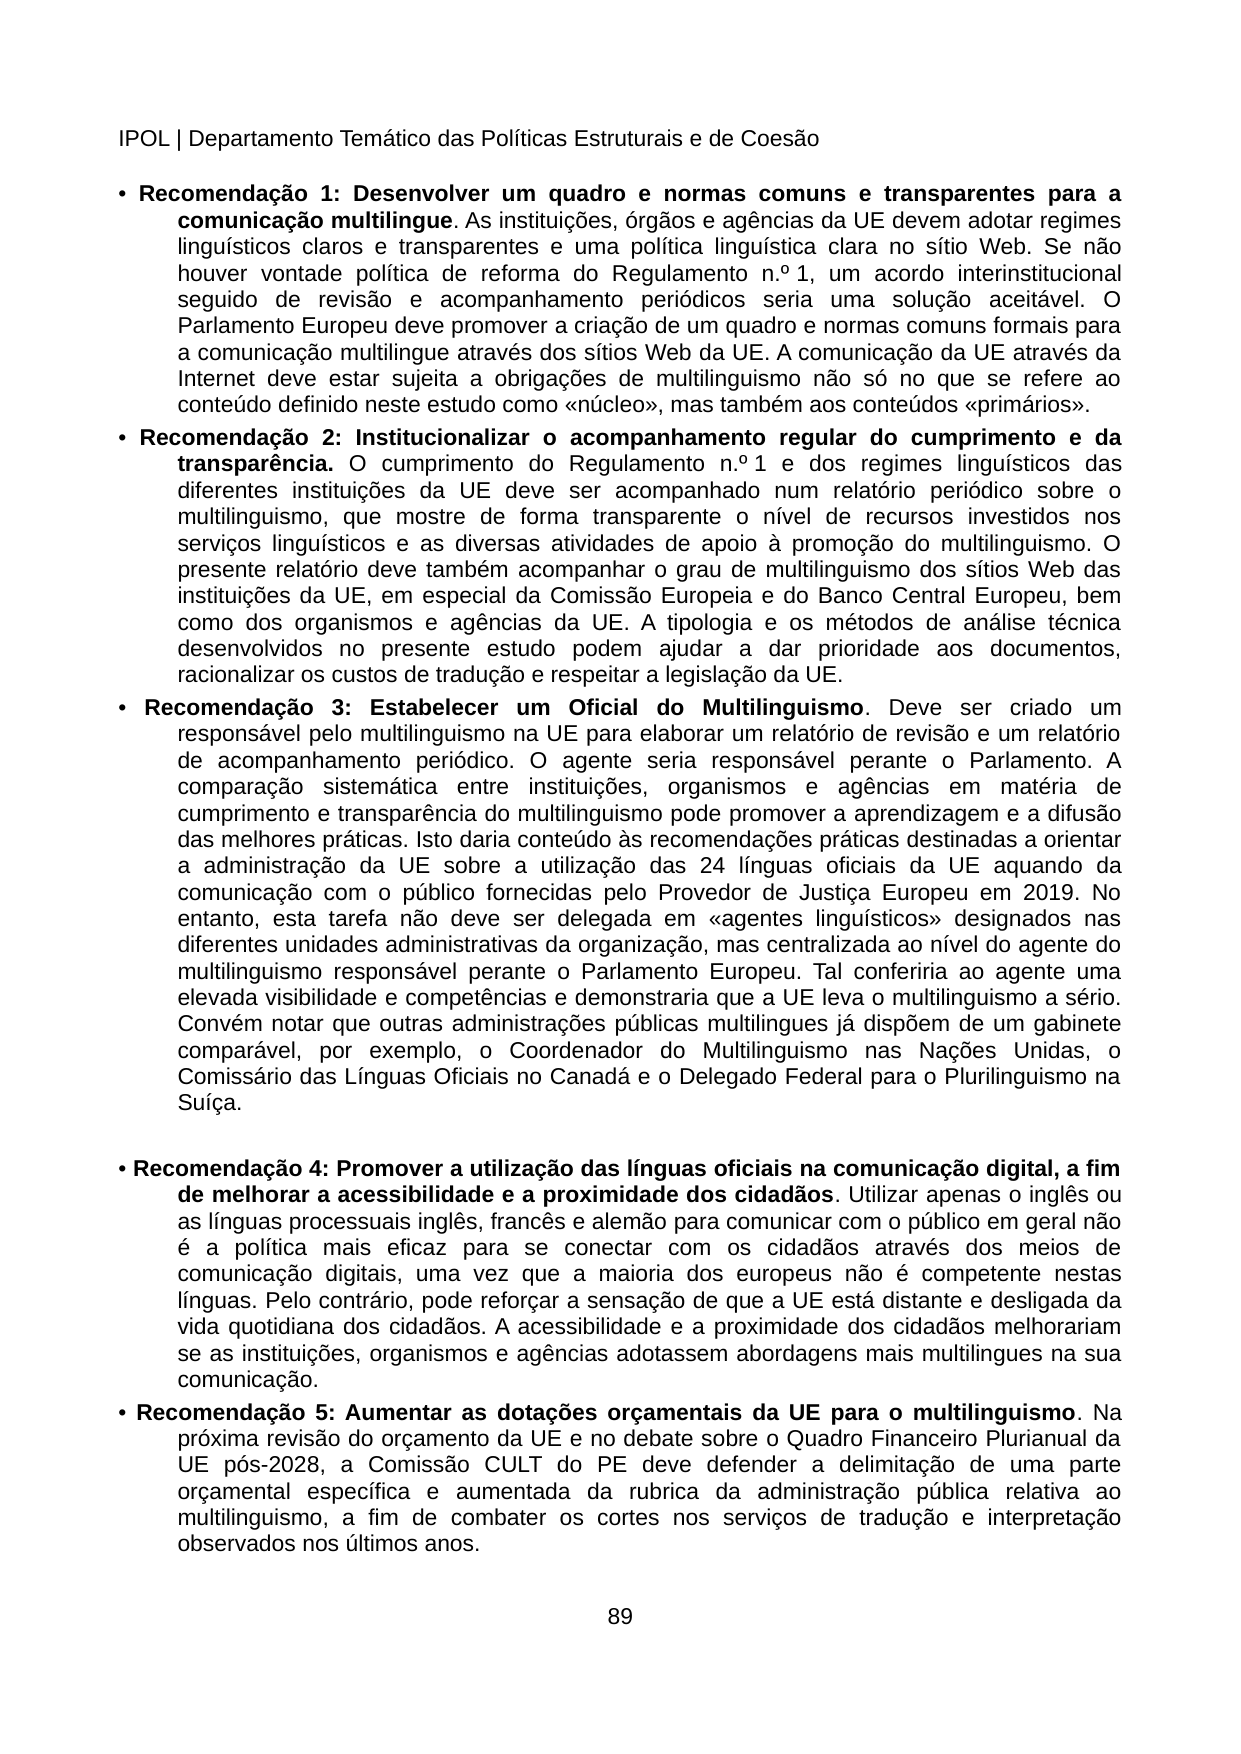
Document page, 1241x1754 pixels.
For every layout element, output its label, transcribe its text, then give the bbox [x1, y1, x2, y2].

text • Recomendação 3: Estabelecer um Oficial do Multilinguismo. Deve ser criado um responsável pelo multilinguismo na UE para elaborar um relatório de revisão e um relatório de acompanhamento periódico. O agente seria responsável perante o Parlamento. A comparação sistemática entre instituições, organismos e agências em matéria de cumprimento e transparência do multilinguismo pode promover a aprendizagem e a difusão das melhores práticas. Isto daria conteúdo às recomendações práticas destinadas a orientar a administração da UE sobre a utilização das 24 línguas oficiais da UE aquando da comunicação com o público fornecidas pelo Provedor de Justiça Europeu em 2019. No entanto, esta tarefa não deve ser delegada em «agentes linguísticos» designados nas diferentes unidades administrativas da organização, mas centralizada ao nível do agente do multilinguismo responsável perante o Parlamento Europeu. Tal conferiria ao agente uma elevada visibilidade e competências e demonstraria que a UE leva o multilinguismo a sério. Convém notar que outras administrações públicas multilingues já dispõem de um gabinete comparável, por exemplo, o Coordenador do Multilinguismo nas Nações Unidas, o Comissário das Línguas Oficiais no Canadá e o Delegado Federal para o Plurilinguismo na Suíça. [118, 694, 1122, 1116]
text • Recomendação 4: Promover a utilização das línguas oficiais na comunicação digital, a fim de melhorar a acessibilidade e a proximidade dos cidadãos. Utilizar apenas o inglês ou as línguas processuais inglês, francês e alemão para comunicar com o público em geral não é a política mais eficaz para se conectar com os cidadãos através dos meios de comunicação digitais, uma vez que a maioria dos europeus não é competente nestas línguas. Pelo contrário, pode reforçar a sensação de que a UE está distante e desligada da vida quotidiana dos cidadãos. A acessibilidade e a proximidade dos cidadãos melhorariam se as instituições, organismos e agências adotassem abordagens mais multilingues na sua comunicação. [118, 1155, 1122, 1392]
text • Recomendação 5: Aumentar as dotações orçamentais da UE para o multilinguismo. Na próxima revisão do orçamento da UE e no debate sobre o Quadro Financeiro Plurianual da UE pós-2028, a Comissão CULT do PE deve defender a delimitação de uma parte orçamental específica e aumentada da rubrica da administração pública relativa ao multilinguismo, a fim de combater os cortes nos serviços de tradução e interpretação observados nos últimos anos. [118, 1399, 1122, 1557]
text • Recomendação 2: Institucionalizar o acompanhamento regular do cumprimento e da transparência. O cumprimento do Regulamento n.º 1 e dos regimes linguísticos das diferentes instituições da UE deve ser acompanhado num relatório periódico sobre o multilinguismo, que mostre de forma transparente o nível de recursos investidos nos serviços linguísticos e as diversas atividades de apoio à promoção do multilinguismo. O presente relatório deve também acompanhar o grau de multilinguismo dos sítios Web das instituições da UE, em especial da Comissão Europeia e do Banco Central Europeu, bem como dos organismos e agências da UE. A tipologia e os métodos de análise técnica desenvolvidos no presente estudo podem ajudar a dar prioridade aos documentos, racionalizar os custos de tradução e respeitar a legislação da UE. [118, 424, 1122, 688]
text • Recomendação 1: Desenvolver um quadro e normas comuns e transparentes para a comunicação multilingue. As instituições, órgãos e agências da UE devem adotar regimes linguísticos claros e transparentes e uma política linguística clara no sítio Web. Se não houver vontade política de reforma do Regulamento n.º 1, um acordo interinstitucional seguido de revisão e acompanhamento periódicos seria uma solução aceitável. O Parlamento Europeu deve promover a criação de um quadro e normas comuns formais para a comunicação multilingue através dos sítios Web da UE. A comunicação da UE através da Internet deve estar sujeita a obrigações de multilinguismo não só no que se refere ao conteúdo definido neste estudo como «núcleo», mas também aos conteúdos «primários». [118, 180, 1122, 418]
